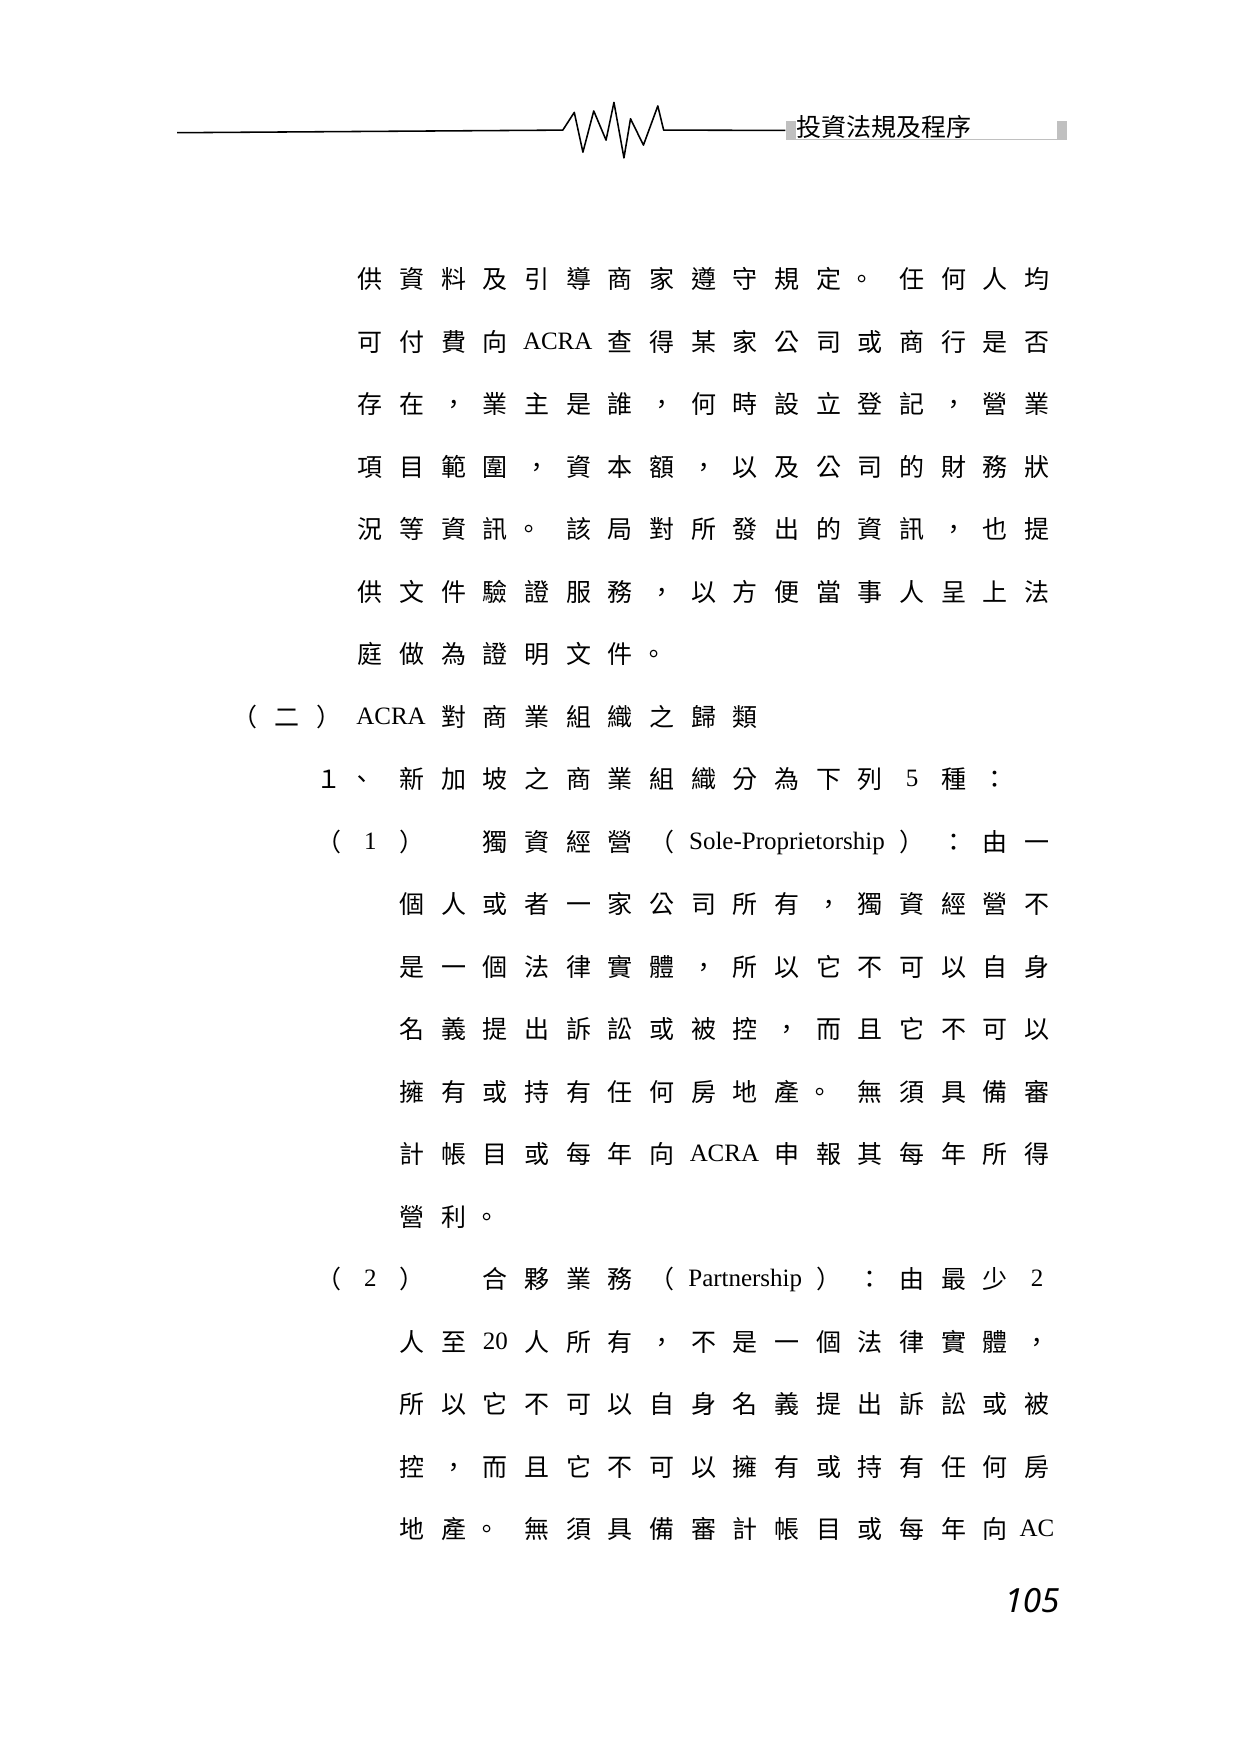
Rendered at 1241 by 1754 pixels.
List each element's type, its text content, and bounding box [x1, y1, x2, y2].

text （2） 合夥業務（Partnership）：由最少2人至20人所有，不是一個法律實體，所以它不可以自身名義提出訴訟或被控，而且它不可以擁有或持有任何房地產。無須具備審計帳目或每年向AC [306, 1236, 1058, 1549]
text （1） 獨資經營（Sole-Proprietorship）：由一個人或者一家公司所有，獨資經營不是一個法律實體，所以它不可以自身名義提出訴訟或被控，而且它不可以擁有或持有任何房地產。無須具備審計帳目或每年向ACRA申報其每年所得營利。 [306, 799, 1058, 1236]
text １、新加坡之商業組織分為下列5種： [281, 736, 1058, 799]
text （二）ACRA對商業組織之歸類 [207, 674, 1058, 736]
text 供資料及引導商家遵守規定。任何人均可付費向ACRA查得某家公司或商行是否存在，業主是誰，何時設立登記，營業項目範圍，資本額，以及公司的財務狀況等資訊。該局對所發出的資訊，也提供文件驗證服務，以方便當事人呈上法庭做為證明文件。 [281, 236, 1058, 674]
